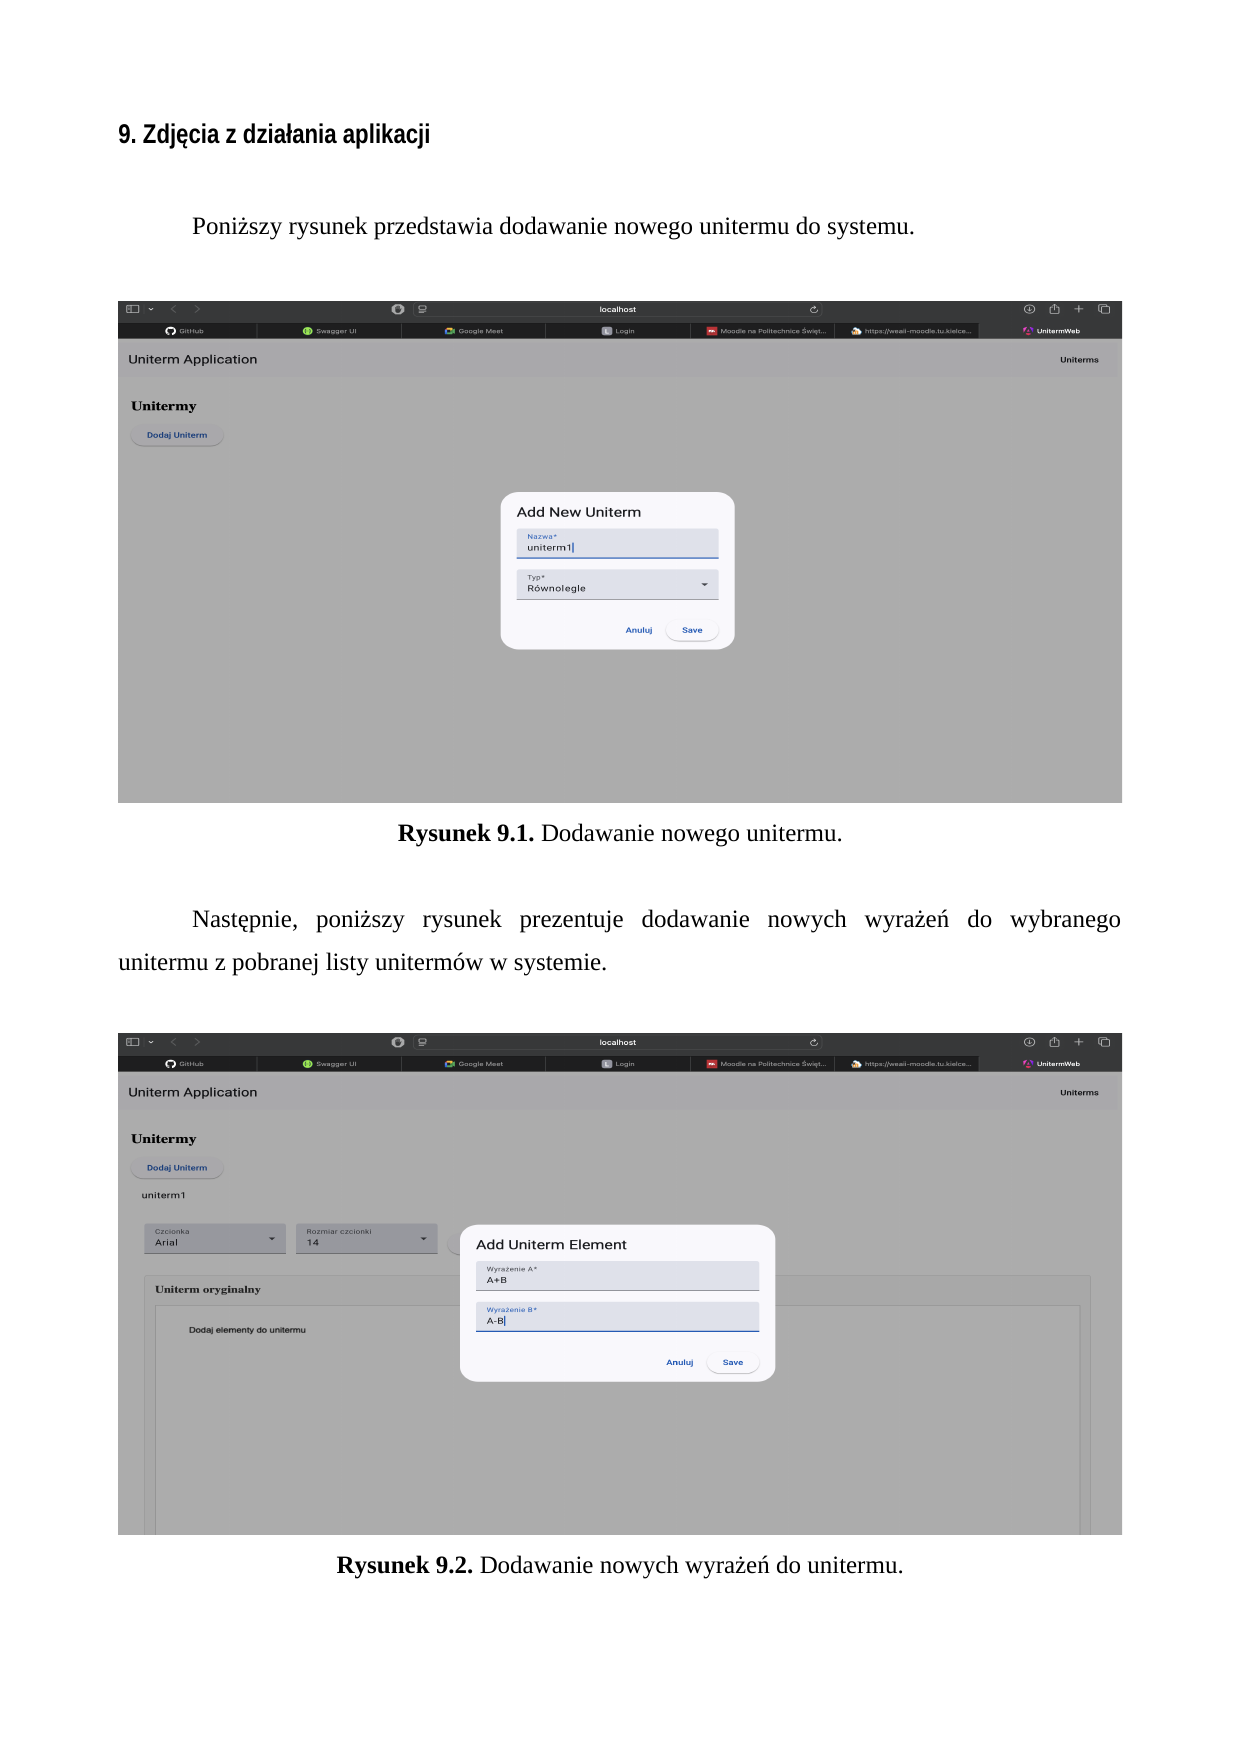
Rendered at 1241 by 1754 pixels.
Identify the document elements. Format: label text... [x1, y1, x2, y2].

picture [118, 1033, 1123, 1535]
text Rysunek 9.2. Dodawanie nowych wyrażeń do unitermu. [118, 1550, 1122, 1579]
text Poniższy rysunek przedstawia dodawanie nowego unitermu do systemu. [118, 211, 1122, 240]
text Następnie, poniższy rysunek prezentuje dodawanie nowych wyrażeń do wybranego unitermu z pobranej listy unitermów w systemie. [118, 904, 1122, 976]
subtitle 9. Zdjęcia z działania aplikacji [118, 118, 1122, 149]
text Rysunek 9.1. Dodawanie nowego unitermu. [118, 818, 1122, 847]
picture [118, 301, 1123, 803]
